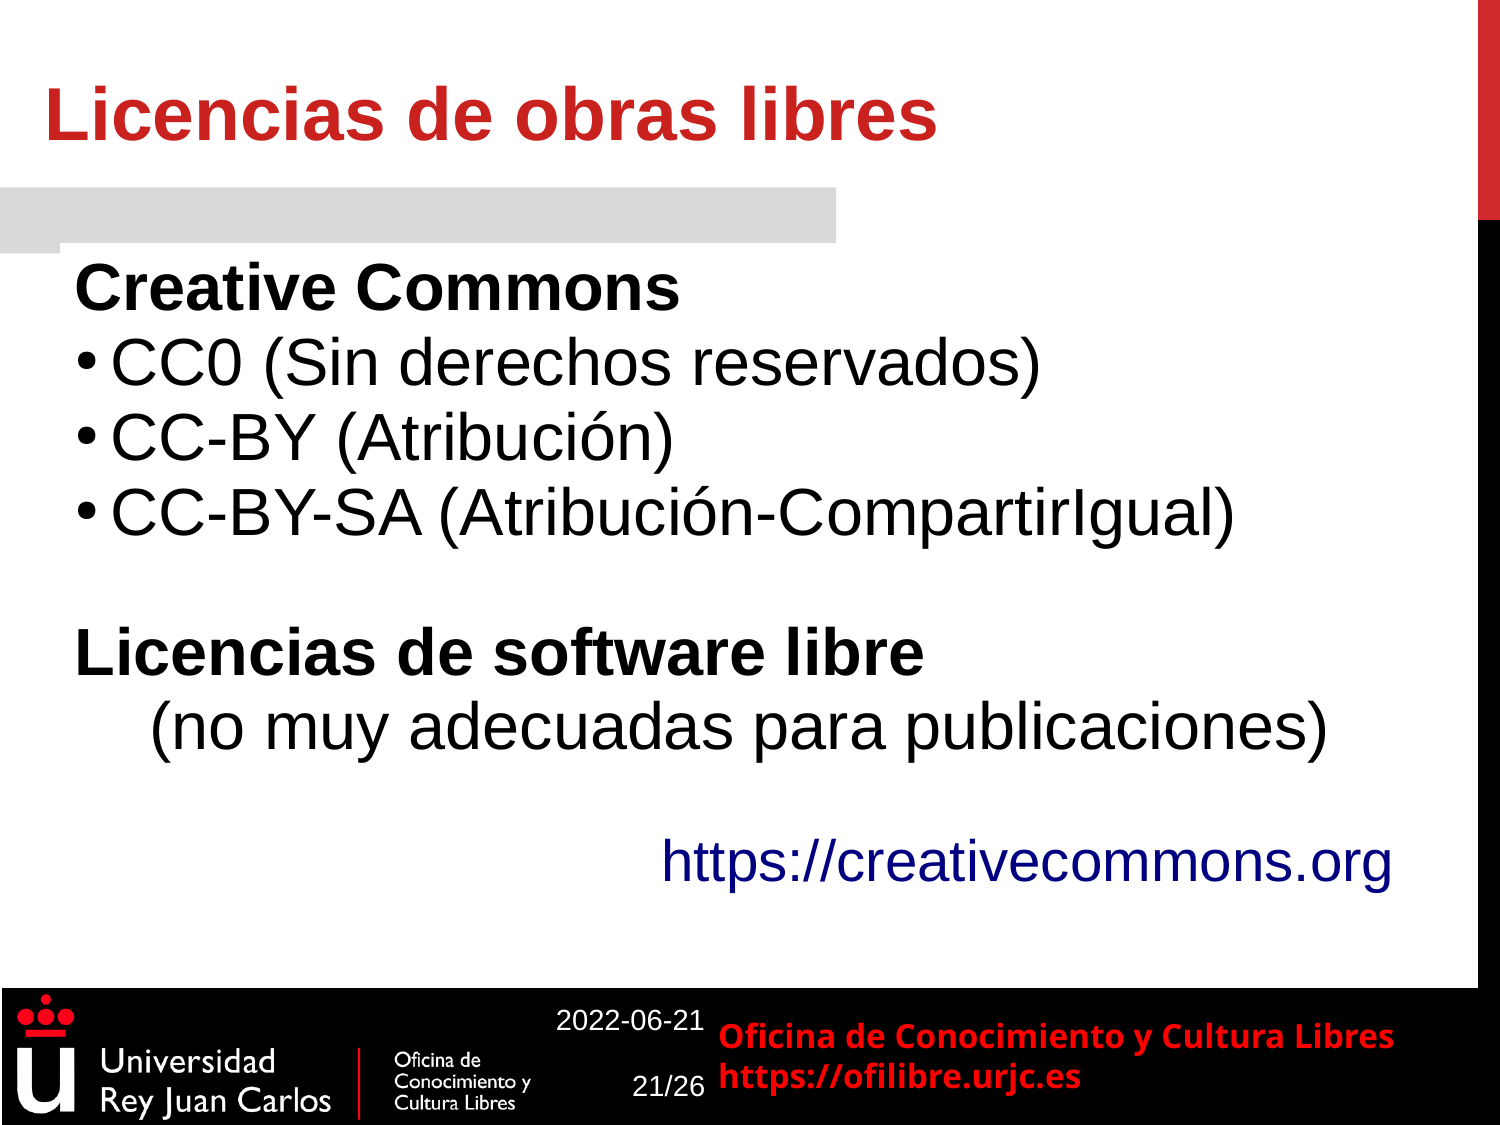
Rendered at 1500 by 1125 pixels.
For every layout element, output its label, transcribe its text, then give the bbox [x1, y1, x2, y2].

title [75, 7, 1425, 196]
picture [17, 994, 531, 1120]
text_box Licencias de obras libres [30, 64, 1306, 248]
text_box Creative Commons CC0 (Sin derechos reservados) CC-BY (Atribución) CC-BY-SA (Atribución-CompartirIgual) Licencias de software libre (no muy adecuadas para publicaciones) https://creativecommons.org [60, 243, 1411, 967]
